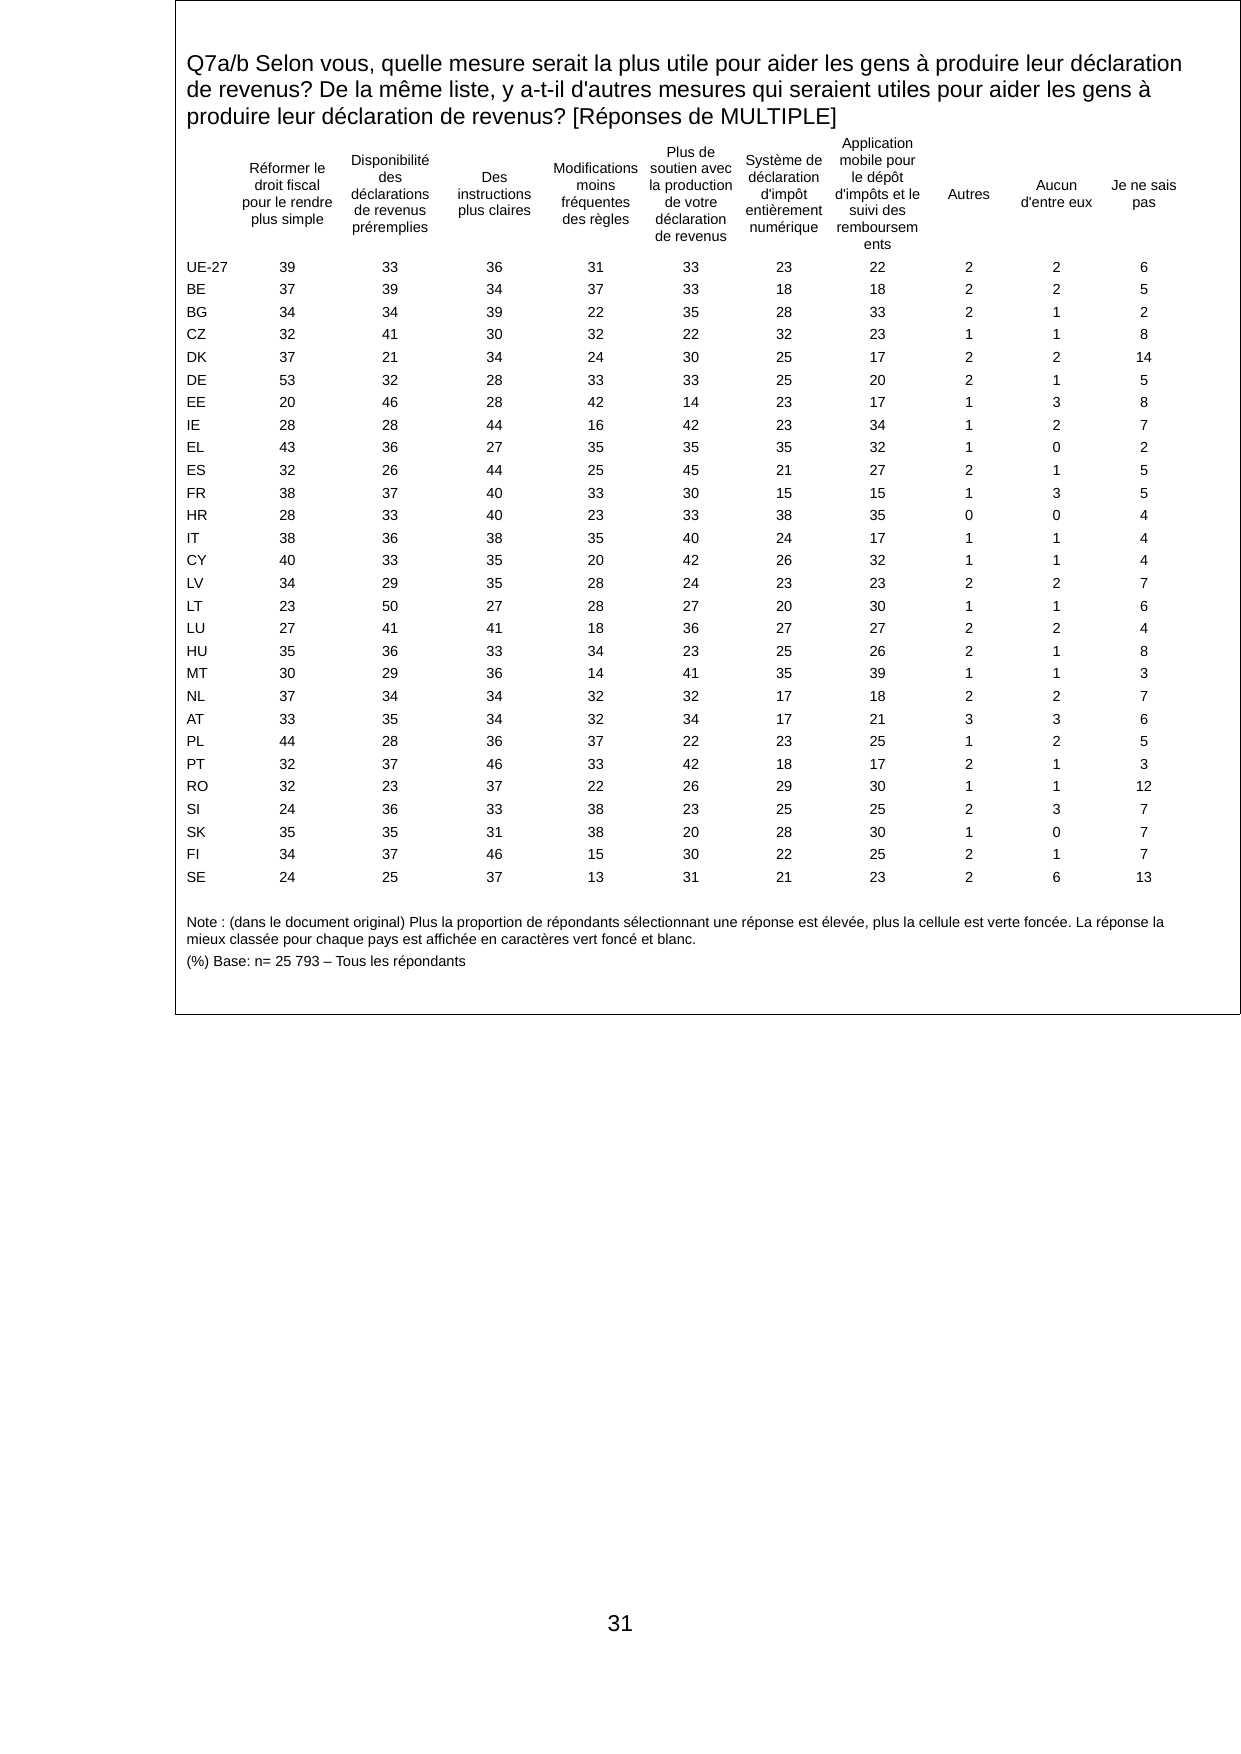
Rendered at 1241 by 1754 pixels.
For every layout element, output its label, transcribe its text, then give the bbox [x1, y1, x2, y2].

table_cell 25 [738, 346, 830, 368]
table_cell 32 [236, 753, 338, 775]
table_cell CZ [184, 323, 236, 346]
table_cell 33 [547, 368, 644, 391]
table_cell 1 [925, 323, 1013, 346]
table_cell 35 [236, 640, 338, 662]
table_cell 26 [339, 459, 442, 481]
table_cell 40 [442, 504, 547, 527]
table_cell 50 [339, 594, 442, 617]
table_cell 33 [442, 640, 547, 662]
table_cell 24 [644, 572, 738, 594]
table_cell 15 [547, 843, 644, 866]
table_cell 33 [236, 708, 338, 730]
table_cell 14 [547, 662, 644, 685]
table_cell 1 [1013, 368, 1100, 391]
table_cell 21 [339, 346, 442, 368]
table_cell 3 [1013, 481, 1100, 504]
table_cell 2 [1013, 255, 1100, 278]
table_cell 46 [339, 391, 442, 413]
table_cell Application mobile pour le dépôt d'impôts et le suivi des remboursements [830, 132, 925, 255]
table_cell 34 [236, 843, 338, 866]
table_cell IT [184, 527, 236, 549]
table_cell 23 [547, 504, 644, 527]
table_cell 35 [339, 708, 442, 730]
table_cell 2 [925, 753, 1013, 775]
table_cell 35 [644, 301, 738, 323]
table_cell 46 [442, 753, 547, 775]
table_cell 28 [442, 391, 547, 413]
table_cell 2 [925, 278, 1013, 301]
table_cell RO [184, 775, 236, 798]
table_cell 34 [830, 414, 925, 436]
table_cell 32 [339, 368, 442, 391]
table_cell 35 [738, 662, 830, 685]
table_cell 2 [925, 459, 1013, 481]
table_cell 1 [1013, 549, 1100, 572]
table_cell 13 [1100, 866, 1187, 888]
table_cell 1 [925, 775, 1013, 798]
table_cell 1 [925, 662, 1013, 685]
table_cell 36 [442, 255, 547, 278]
table_cell 30 [236, 662, 338, 685]
table_cell 28 [236, 414, 338, 436]
table_cell 20 [644, 820, 738, 843]
table_cell 34 [339, 301, 442, 323]
table_cell 36 [339, 527, 442, 549]
table_cell 28 [738, 301, 830, 323]
table_cell 24 [547, 346, 644, 368]
table_cell 29 [738, 775, 830, 798]
table_cell 44 [236, 730, 338, 753]
table_cell 23 [339, 775, 442, 798]
table_cell 2 [1013, 617, 1100, 639]
table_cell 0 [1013, 820, 1100, 843]
table_cell 35 [738, 436, 830, 459]
table_cell 30 [830, 820, 925, 843]
table_cell 23 [830, 866, 925, 888]
table_cell 28 [339, 414, 442, 436]
table_cell 2 [925, 798, 1013, 820]
table_cell 32 [830, 436, 925, 459]
table_cell 35 [547, 527, 644, 549]
table_cell 34 [442, 278, 547, 301]
table_cell ES [184, 459, 236, 481]
table_cell 27 [236, 617, 338, 639]
table_cell UE-27 [184, 255, 236, 278]
table_cell LT [184, 594, 236, 617]
table_cell 35 [442, 549, 547, 572]
table_cell 17 [738, 708, 830, 730]
table_cell PT [184, 753, 236, 775]
table_cell EE [184, 391, 236, 413]
table_cell 8 [1100, 323, 1187, 346]
table_cell 20 [830, 368, 925, 391]
table_cell 2 [925, 255, 1013, 278]
table_cell 22 [547, 301, 644, 323]
table_cell 34 [442, 685, 547, 707]
table_cell 23 [738, 391, 830, 413]
table_cell 33 [339, 549, 442, 572]
table_cell SE [184, 866, 236, 888]
table_cell 2 [1013, 346, 1100, 368]
table_cell 34 [236, 301, 338, 323]
table_cell 2 [925, 368, 1013, 391]
table_cell 20 [547, 549, 644, 572]
table_cell 23 [738, 730, 830, 753]
table_cell 1 [1013, 323, 1100, 346]
table_cell 37 [339, 753, 442, 775]
table_cell 4 [1100, 549, 1187, 572]
table_cell 36 [442, 662, 547, 685]
table_cell 38 [738, 504, 830, 527]
table_cell 5 [1100, 730, 1187, 753]
table_cell 32 [236, 459, 338, 481]
table_cell 22 [644, 323, 738, 346]
table_cell 2 [925, 617, 1013, 639]
table_cell 33 [442, 798, 547, 820]
table_cell 15 [830, 481, 925, 504]
table_cell 2 [925, 843, 1013, 866]
table_cell 5 [1100, 481, 1187, 504]
table_cell 5 [1100, 278, 1187, 301]
table_cell 7 [1100, 414, 1187, 436]
table_cell 3 [1013, 798, 1100, 820]
table_cell 17 [738, 685, 830, 707]
table_cell 53 [236, 368, 338, 391]
table_cell 27 [738, 617, 830, 639]
table_cell 24 [738, 527, 830, 549]
table_cell Je ne sais pas [1100, 132, 1187, 255]
table_cell 33 [644, 278, 738, 301]
table_cell 3 [1013, 708, 1100, 730]
table_cell 27 [442, 436, 547, 459]
table_cell 26 [644, 775, 738, 798]
table_cell LU [184, 617, 236, 639]
table_cell MT [184, 662, 236, 685]
table_cell 33 [339, 255, 442, 278]
table_cell AT [184, 708, 236, 730]
table_cell 31 [547, 255, 644, 278]
table_cell 41 [442, 617, 547, 639]
table_cell 15 [738, 481, 830, 504]
table_cell 23 [830, 572, 925, 594]
table_cell 26 [830, 640, 925, 662]
table_cell SK [184, 820, 236, 843]
table_cell DE [184, 368, 236, 391]
table_cell FI [184, 843, 236, 866]
table_header Q7a/b Selon vous, quelle mesure serait la plus utile pour aider les gens à produire leur déclaration de revenus? De la même liste, y a-t-il d'autres mesures qui seraient utiles pour aider les gens à produire leur déclaration de revenus? [Réponses de MULTIPLE] [184, 47, 1187, 132]
table_cell 38 [547, 798, 644, 820]
table_cell 28 [339, 730, 442, 753]
table_cell 36 [339, 640, 442, 662]
table_cell 34 [442, 346, 547, 368]
table_cell 30 [644, 481, 738, 504]
table_cell 36 [442, 730, 547, 753]
table_cell 25 [547, 459, 644, 481]
table_cell 34 [644, 708, 738, 730]
table_cell 0 [1013, 504, 1100, 527]
table_cell [547, 888, 644, 911]
table_cell 32 [547, 323, 644, 346]
table_cell 34 [236, 572, 338, 594]
table_cell 37 [442, 866, 547, 888]
table_cell 37 [547, 730, 644, 753]
table_cell 28 [236, 504, 338, 527]
table_cell 24 [236, 866, 338, 888]
table_cell 22 [547, 775, 644, 798]
table_cell 22 [830, 255, 925, 278]
table_cell [738, 888, 830, 911]
table_cell 32 [644, 685, 738, 707]
table_cell [925, 888, 1013, 911]
table_cell 1 [1013, 662, 1100, 685]
table_cell CY [184, 549, 236, 572]
table_cell 3 [925, 708, 1013, 730]
table_cell 1 [1013, 753, 1100, 775]
table_cell 34 [339, 685, 442, 707]
table_cell 27 [830, 617, 925, 639]
table_cell 25 [738, 368, 830, 391]
table_cell IE [184, 414, 236, 436]
table_cell 18 [738, 278, 830, 301]
table_cell 41 [339, 323, 442, 346]
table_cell 2 [925, 866, 1013, 888]
table_cell 38 [236, 481, 338, 504]
table_cell NL [184, 685, 236, 707]
table_cell (%) Base: n= 25 793 – Tous les répondants [184, 950, 1187, 973]
table_cell 23 [738, 255, 830, 278]
table_cell 14 [644, 391, 738, 413]
table_cell 25 [830, 843, 925, 866]
table_cell 29 [339, 572, 442, 594]
table_cell 42 [547, 391, 644, 413]
table_cell 3 [1100, 662, 1187, 685]
table_cell [339, 888, 442, 911]
table_cell 31 [442, 820, 547, 843]
table_cell 45 [644, 459, 738, 481]
table_cell Plus de soutien avec la production de votre déclaration de revenus [644, 132, 738, 255]
table_cell 23 [644, 798, 738, 820]
table_cell 1 [1013, 527, 1100, 549]
table_cell Note : (dans le document original) Plus la proportion de répondants sélectionnant une réponse est élevée, plus la cellule est verte foncée. La réponse la mieux classée pour chaque pays est affichée en caractères vert foncé et blanc. [184, 911, 1187, 950]
table_cell 18 [738, 753, 830, 775]
table_cell 8 [1100, 640, 1187, 662]
table_cell 38 [547, 820, 644, 843]
table_cell 38 [442, 527, 547, 549]
table_cell 32 [236, 323, 338, 346]
table_cell 39 [442, 301, 547, 323]
table_cell Disponibilité des déclarations de revenus préremplies [339, 132, 442, 255]
table_cell 18 [547, 617, 644, 639]
table_cell 6 [1013, 866, 1100, 888]
table_cell 35 [830, 504, 925, 527]
table_cell 2 [925, 301, 1013, 323]
table_cell 37 [339, 843, 442, 866]
table_cell 41 [339, 617, 442, 639]
table_cell 28 [738, 820, 830, 843]
table_cell 27 [830, 459, 925, 481]
table_cell 41 [644, 662, 738, 685]
table_cell DK [184, 346, 236, 368]
table_cell Autres [925, 132, 1013, 255]
table_cell 36 [644, 617, 738, 639]
table_cell 1 [925, 820, 1013, 843]
table_cell 26 [738, 549, 830, 572]
table_cell 37 [442, 775, 547, 798]
table_cell 1 [925, 594, 1013, 617]
table_cell 6 [1100, 594, 1187, 617]
table_cell 2 [925, 685, 1013, 707]
table_cell 2 [1013, 414, 1100, 436]
table_cell [184, 888, 236, 911]
table_cell [442, 888, 547, 911]
table_cell 2 [1013, 572, 1100, 594]
table_cell 1 [1013, 594, 1100, 617]
table_cell 35 [547, 436, 644, 459]
table_cell Aucun d'entre eux [1013, 132, 1100, 255]
table_cell PL [184, 730, 236, 753]
table_cell 40 [442, 481, 547, 504]
table_cell 32 [236, 775, 338, 798]
table_cell 36 [339, 436, 442, 459]
table_cell [830, 888, 925, 911]
table_cell 29 [339, 662, 442, 685]
table_cell 22 [644, 730, 738, 753]
table_cell 14 [1100, 346, 1187, 368]
table_cell 40 [644, 527, 738, 549]
table_cell 24 [236, 798, 338, 820]
table_cell 30 [644, 843, 738, 866]
table_cell 20 [738, 594, 830, 617]
table_cell 33 [830, 301, 925, 323]
table_cell 1 [1013, 640, 1100, 662]
table_cell 1 [925, 549, 1013, 572]
table_cell 33 [547, 481, 644, 504]
table_cell 17 [830, 391, 925, 413]
table_cell LV [184, 572, 236, 594]
table_cell 38 [236, 527, 338, 549]
table_cell 6 [1100, 255, 1187, 278]
table_cell 33 [547, 753, 644, 775]
table_cell 5 [1100, 459, 1187, 481]
table_cell 35 [644, 436, 738, 459]
table_cell [184, 132, 236, 255]
table_cell 39 [236, 255, 338, 278]
table_cell Réformer le droit fiscal pour le rendre plus simple [236, 132, 338, 255]
table_cell 1 [1013, 301, 1100, 323]
table_cell 4 [1100, 527, 1187, 549]
table_cell 25 [830, 798, 925, 820]
table_cell 7 [1100, 843, 1187, 866]
table_cell 1 [1013, 459, 1100, 481]
table_cell 37 [339, 481, 442, 504]
table_cell 2 [925, 640, 1013, 662]
table_cell 35 [339, 820, 442, 843]
table_cell 22 [738, 843, 830, 866]
table_cell EL [184, 436, 236, 459]
table_cell 37 [236, 278, 338, 301]
table_cell Des instructions plus claires [442, 132, 547, 255]
table_cell 30 [442, 323, 547, 346]
table_cell 2 [1013, 685, 1100, 707]
table_cell 3 [1100, 753, 1187, 775]
table_cell 30 [830, 775, 925, 798]
table_cell 23 [738, 572, 830, 594]
table_cell 17 [830, 346, 925, 368]
table_cell 3 [1013, 391, 1100, 413]
table_cell Modifications moins fréquentes des règles [547, 132, 644, 255]
table_cell 23 [738, 414, 830, 436]
table_cell 25 [738, 798, 830, 820]
table_cell 1 [925, 414, 1013, 436]
table_cell 20 [236, 391, 338, 413]
table_cell 4 [1100, 504, 1187, 527]
table_cell 5 [1100, 368, 1187, 391]
table_cell 27 [644, 594, 738, 617]
table_cell 34 [547, 640, 644, 662]
table_cell [644, 888, 738, 911]
table_cell 13 [547, 866, 644, 888]
table_cell BE [184, 278, 236, 301]
table_cell 25 [830, 730, 925, 753]
table_cell 30 [644, 346, 738, 368]
table_cell 46 [442, 843, 547, 866]
table_cell 7 [1100, 685, 1187, 707]
table_cell 21 [738, 866, 830, 888]
table_cell 39 [339, 278, 442, 301]
table_cell 1 [925, 391, 1013, 413]
table_cell 30 [830, 594, 925, 617]
table_cell 34 [442, 708, 547, 730]
table_cell [1013, 888, 1100, 911]
table_cell 25 [738, 640, 830, 662]
table_cell 42 [644, 549, 738, 572]
table_cell 7 [1100, 572, 1187, 594]
table_cell 0 [925, 504, 1013, 527]
table_cell 2 [1100, 301, 1187, 323]
table_cell FR [184, 481, 236, 504]
table_cell 18 [830, 278, 925, 301]
table_cell 33 [339, 504, 442, 527]
table_cell 4 [1100, 617, 1187, 639]
table_cell 8 [1100, 391, 1187, 413]
table_cell 32 [547, 685, 644, 707]
table_cell 7 [1100, 798, 1187, 820]
table_cell [236, 888, 338, 911]
table_cell 37 [236, 685, 338, 707]
table_cell 17 [830, 527, 925, 549]
table_cell BG [184, 301, 236, 323]
table_cell SI [184, 798, 236, 820]
table_cell 37 [236, 346, 338, 368]
table_cell 1 [925, 527, 1013, 549]
table_cell 2 [1013, 278, 1100, 301]
table_cell 28 [547, 594, 644, 617]
table_cell 23 [830, 323, 925, 346]
table_cell 32 [547, 708, 644, 730]
table_cell 23 [236, 594, 338, 617]
table_cell 28 [442, 368, 547, 391]
table_cell 12 [1100, 775, 1187, 798]
table_cell 2 [1100, 436, 1187, 459]
table_cell 43 [236, 436, 338, 459]
table_cell 21 [830, 708, 925, 730]
table_cell 1 [925, 730, 1013, 753]
table_cell 27 [442, 594, 547, 617]
table_cell 23 [644, 640, 738, 662]
table_cell 40 [236, 549, 338, 572]
table_cell 33 [644, 255, 738, 278]
table_cell 39 [830, 662, 925, 685]
table_cell HU [184, 640, 236, 662]
table_cell 2 [925, 346, 1013, 368]
table_cell 2 [925, 572, 1013, 594]
table_cell 37 [547, 278, 644, 301]
table_cell 0 [1013, 436, 1100, 459]
table_cell 1 [1013, 843, 1100, 866]
table_cell 1 [925, 481, 1013, 504]
table_cell 44 [442, 414, 547, 436]
table_cell 6 [1100, 708, 1187, 730]
table_cell 42 [644, 753, 738, 775]
table_cell 33 [644, 504, 738, 527]
table_cell 25 [339, 866, 442, 888]
table_cell 42 [644, 414, 738, 436]
table_cell 17 [830, 753, 925, 775]
table_cell Système de déclaration d'impôt entièrement numérique [738, 132, 830, 255]
table_cell 1 [925, 436, 1013, 459]
table_cell 2 [1013, 730, 1100, 753]
table_cell 32 [830, 549, 925, 572]
table_cell 16 [547, 414, 644, 436]
table_cell 31 [644, 866, 738, 888]
table_cell 35 [442, 572, 547, 594]
table_cell 18 [830, 685, 925, 707]
table_cell 33 [644, 368, 738, 391]
table_cell HR [184, 504, 236, 527]
table_cell 1 [1013, 775, 1100, 798]
table_cell 28 [547, 572, 644, 594]
table_cell [1100, 888, 1187, 911]
table_cell 7 [1100, 820, 1187, 843]
table_cell 36 [339, 798, 442, 820]
table_cell 35 [236, 820, 338, 843]
table_cell 32 [738, 323, 830, 346]
table_cell 44 [442, 459, 547, 481]
table_cell 21 [738, 459, 830, 481]
